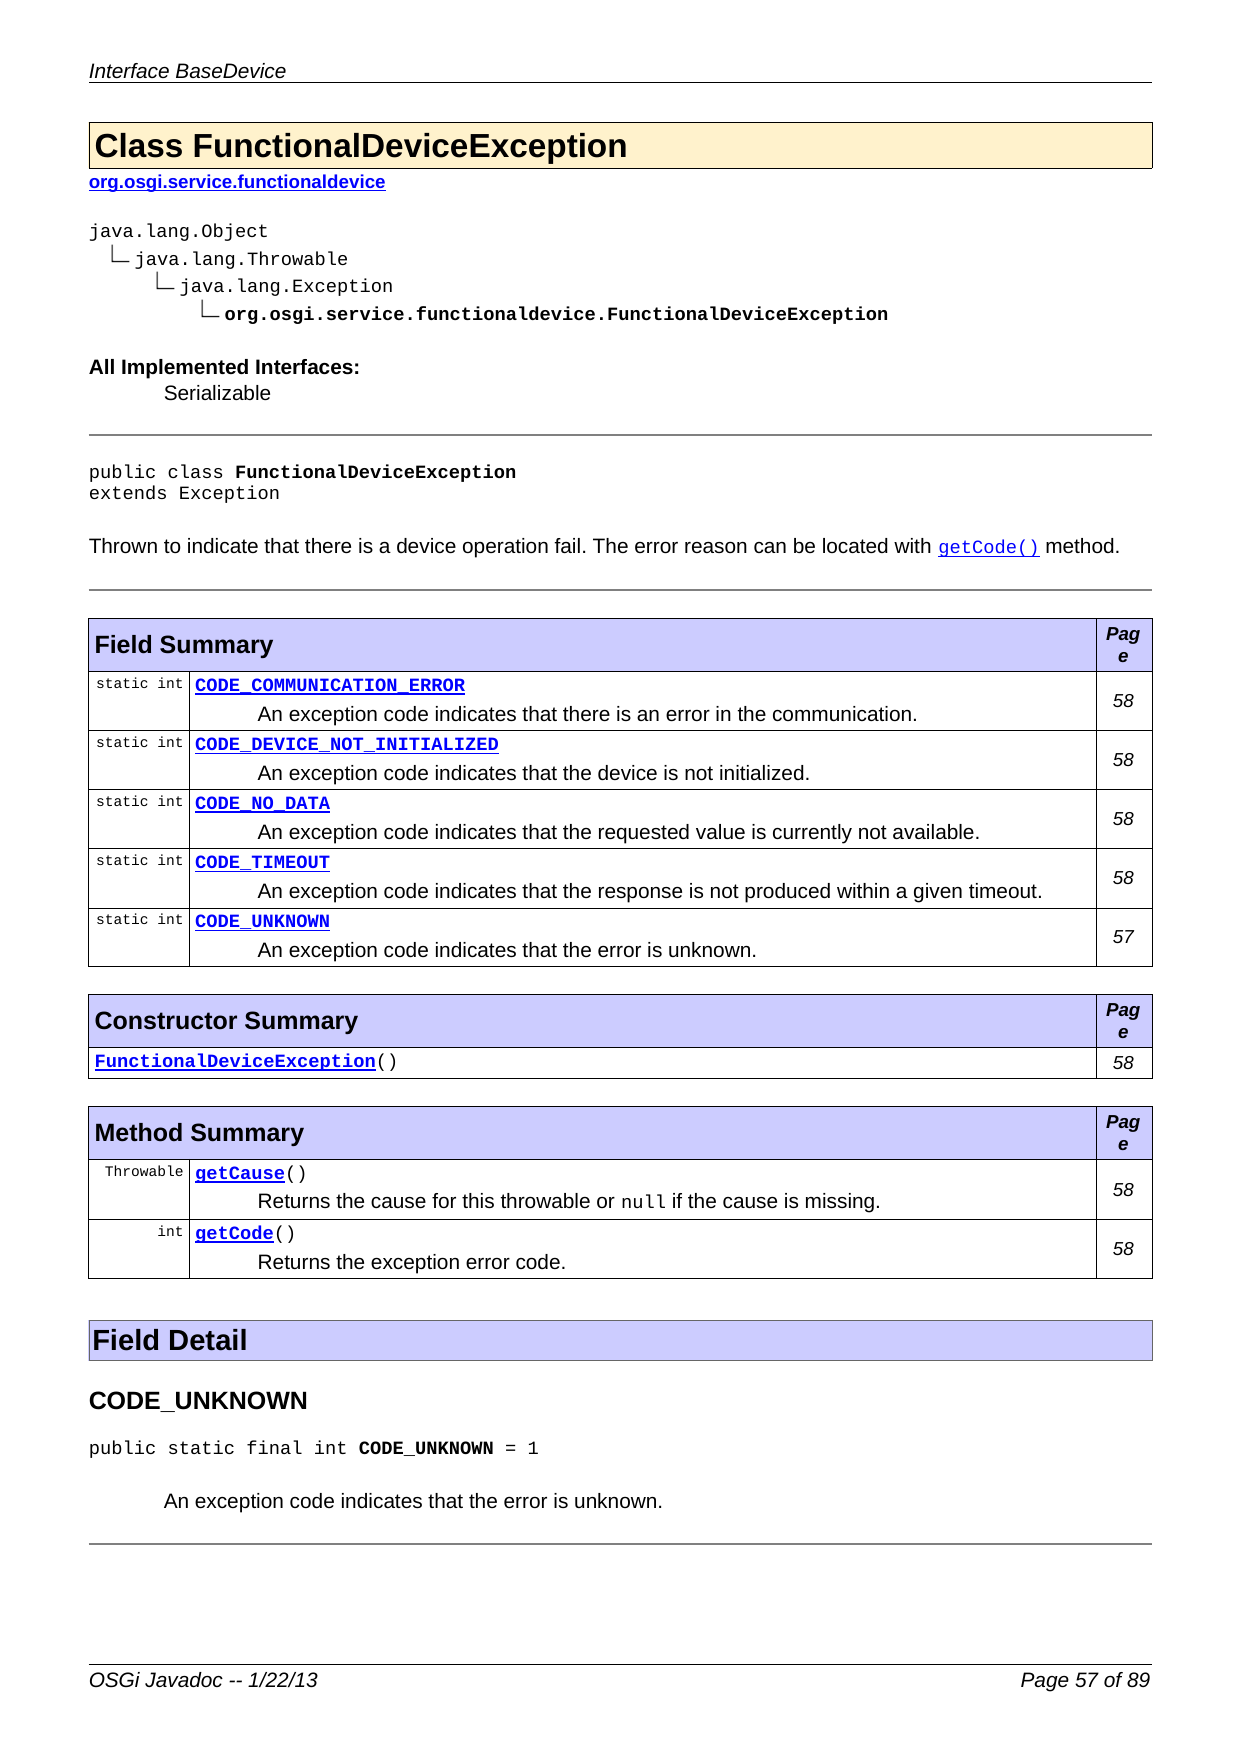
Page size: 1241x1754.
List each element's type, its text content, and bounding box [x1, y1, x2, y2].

table_header Constructor Summary [89, 995, 1096, 1047]
text An exception code indicates that the error is unknown. [163, 1489, 1152, 1513]
text org.osgi.service.functionaldevice [88, 171, 1152, 193]
table_cell CODE_NO_DATA An exception code indicates that the requested value is currently not available. [190, 790, 1096, 848]
table_cell 56 [1097, 731, 1152, 789]
text extends Exception [88, 484, 1152, 505]
table_cell 56 [1097, 1160, 1152, 1219]
table_cell getCause() Returns the cause for this throwable or null if the cause is missing. [190, 1160, 1096, 1219]
table_cell static int [89, 672, 189, 730]
text java.lang.Throwable [88, 243, 1152, 271]
text org.osgi.service.functionaldevice.FunctionalDeviceException [88, 298, 1152, 326]
picture [156, 270, 180, 293]
table_cell static int [89, 909, 189, 966]
table_cell static int [89, 790, 189, 848]
text Thrown to indicate that there is a device operation fail. The error reason can be located with getCode() method. [88, 534, 1152, 559]
text public static final int CODE_UNKNOWN = 1 [88, 1439, 1152, 1460]
table_cell CODE_TIMEOUT An exception code indicates that the response is not produced within a given timeout. [190, 849, 1096, 907]
subtitle CODE_UNKNOWN [88, 1386, 1152, 1415]
picture [111, 243, 135, 266]
subtitle Field Detail [90, 1321, 1152, 1360]
text public class FunctionalDeviceException [88, 463, 1152, 484]
text java.lang.Exception [88, 271, 1152, 298]
table_cell Throwable [89, 1160, 189, 1219]
table_cell 56 [1097, 849, 1152, 907]
table_cell static int [89, 849, 189, 907]
picture [201, 298, 225, 321]
table_cell int [89, 1220, 189, 1278]
table_cell 55 [1097, 909, 1152, 966]
table_header Page [1097, 995, 1152, 1047]
table_header Field Summary [89, 619, 1096, 671]
text java.lang.Object [88, 222, 1152, 243]
table_cell FunctionalDeviceException() [89, 1048, 1096, 1078]
subtitle Class FunctionalDeviceException [90, 123, 1152, 168]
table_cell 55 [1097, 672, 1152, 730]
table_cell static int [89, 731, 189, 789]
table_header Method Summary [89, 1107, 1096, 1159]
table_cell CODE_COMMUNICATION_ERROR An exception code indicates that there is an error in the communication. [190, 672, 1096, 730]
table_cell getCode() Returns the exception error code. [190, 1220, 1096, 1278]
text Serializable [163, 381, 1152, 405]
table_cell CODE_UNKNOWN An exception code indicates that the error is unknown. [190, 909, 1096, 966]
table_cell 56 [1097, 790, 1152, 848]
table_header Page [1097, 619, 1152, 671]
table_cell CODE_DEVICE_NOT_INITIALIZED An exception code indicates that the device is not initialized. [190, 731, 1096, 789]
table_header Page [1097, 1107, 1152, 1159]
subtitle All Implemented Interfaces: [88, 355, 1152, 379]
table_cell 56 [1097, 1048, 1152, 1078]
table_cell 56 [1097, 1220, 1152, 1278]
